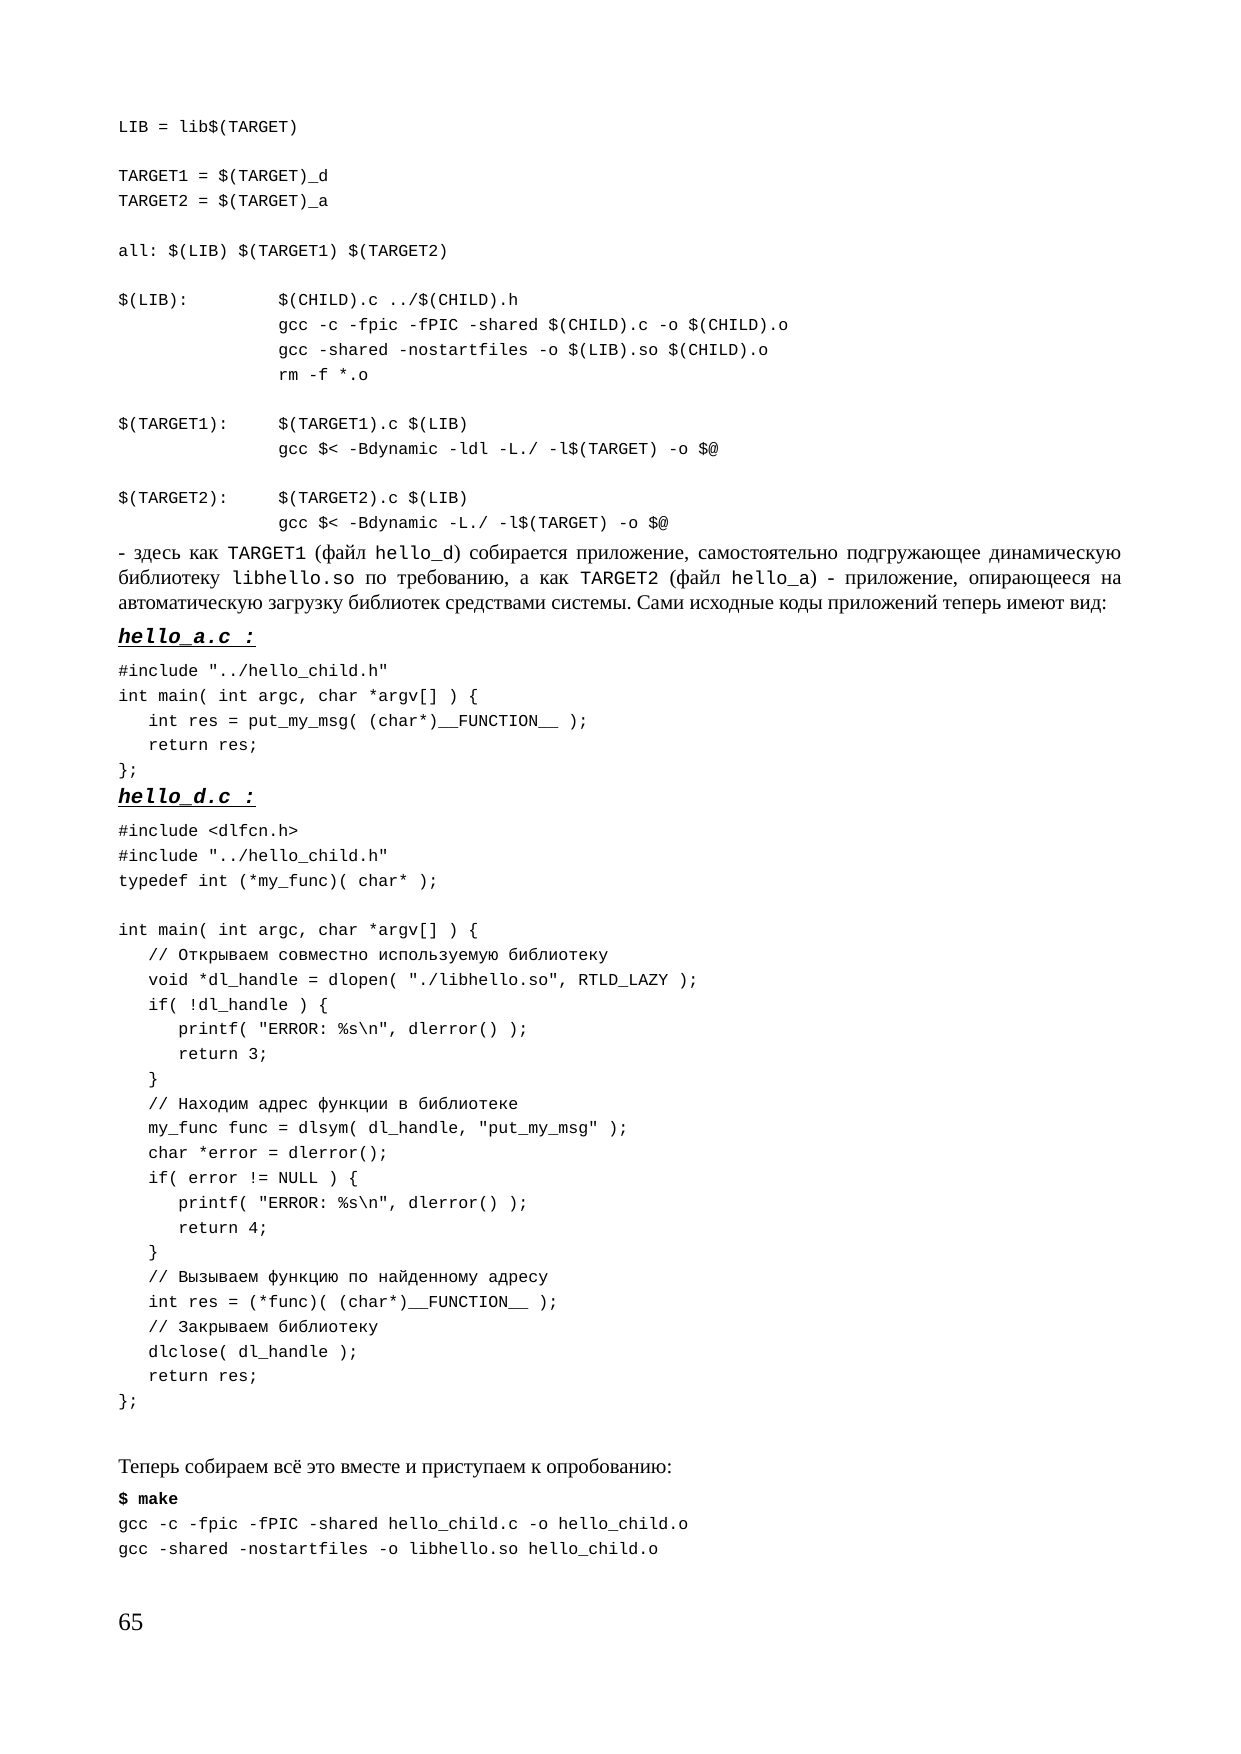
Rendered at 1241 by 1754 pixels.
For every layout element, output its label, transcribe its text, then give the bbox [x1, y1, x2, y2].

text // Закрываем библиотеку [118, 1318, 1122, 1337]
text return 3; [118, 1046, 1122, 1064]
text }; [118, 762, 1122, 781]
text if( error != NULL ) { [118, 1170, 1122, 1188]
text return res; [118, 737, 1122, 756]
text void *dl_handle = dlopen( "./libhello.so", RTLD_LAZY ); [118, 971, 1122, 990]
text $(LIB): $(CHILD).c ../$(CHILD).h [118, 292, 1122, 311]
text return 4; [118, 1219, 1122, 1238]
text gcc -c -fpic -fPIC -shared $(CHILD).c -o $(CHILD).o [118, 316, 1122, 335]
text #include <dlfcn.h> [118, 823, 1122, 841]
text printf( "ERROR: %s\n", dlerror() ); [118, 1021, 1122, 1040]
text Теперь собираем всё это вместе и приступаем к опробованию: [118, 1454, 1122, 1478]
text hello_d.c : [118, 786, 1122, 810]
text if( !dl_handle ) { [118, 996, 1122, 1015]
text hello_a.c : [118, 626, 1122, 650]
text gcc -shared -nostartfiles -o $(LIB).so $(CHILD).o [118, 341, 1122, 360]
text printf( "ERROR: %s\n", dlerror() ); [118, 1194, 1122, 1213]
text char *error = dlerror(); [118, 1145, 1122, 1164]
text rm -f *.o [118, 366, 1122, 385]
text dlclose( dl_handle ); [118, 1343, 1122, 1362]
text // Открываем совместно используемую библиотеку [118, 947, 1122, 965]
text gcc -c -fpic -fPIC -shared hello_child.c -o hello_child.o [118, 1516, 1122, 1534]
text gcc $< -Bdynamic -ldl -L./ -l$(TARGET) -o $@ [118, 440, 1122, 459]
text my_func func = dlsym( dl_handle, "put_my_msg" ); [118, 1120, 1122, 1139]
text $ make [118, 1491, 1122, 1509]
text }; [118, 1393, 1122, 1412]
text TARGET2 = $(TARGET)_a [118, 192, 1122, 211]
text #include "../hello_child.h" [118, 847, 1122, 866]
text return res; [118, 1368, 1122, 1387]
text typedef int (*my_func)( char* ); [118, 872, 1122, 891]
text gcc $< -Bdynamic -L./ -l$(TARGET) -o $@ [118, 515, 1122, 534]
text gcc -shared -nostartfiles -o libhello.so hello_child.o [118, 1540, 1122, 1559]
text int res = (*func)( (char*)__FUNCTION__ ); [118, 1294, 1122, 1312]
text // Находим адрес функции в библиотеке [118, 1095, 1122, 1114]
text - здесь как TARGET1 (файл hello_d) собирается приложение, самостоятельно подгружающее динамическую библиотеку libhello.so по требованию, а как TARGET2 (файл hello_a) - приложение, опирающееся на автоматическую загрузку библиотек средствами системы. Сами исходные коды приложений теперь имеют вид: [118, 539, 1122, 614]
text } [118, 1244, 1122, 1263]
text } [118, 1071, 1122, 1089]
text // Вызываем функцию по найденному адресу [118, 1269, 1122, 1288]
text $(TARGET2): $(TARGET2).c $(LIB) [118, 490, 1122, 509]
text all: $(LIB) $(TARGET1) $(TARGET2) [118, 242, 1122, 261]
text int main( int argc, char *argv[] ) { [118, 687, 1122, 706]
text int main( int argc, char *argv[] ) { [118, 922, 1122, 941]
text #include "../hello_child.h" [118, 662, 1122, 681]
text TARGET1 = $(TARGET)_d [118, 168, 1122, 187]
text $(TARGET1): $(TARGET1).c $(LIB) [118, 416, 1122, 434]
text LIB = lib$(TARGET) [118, 118, 1122, 137]
text int res = put_my_msg( (char*)__FUNCTION__ ); [118, 712, 1122, 731]
